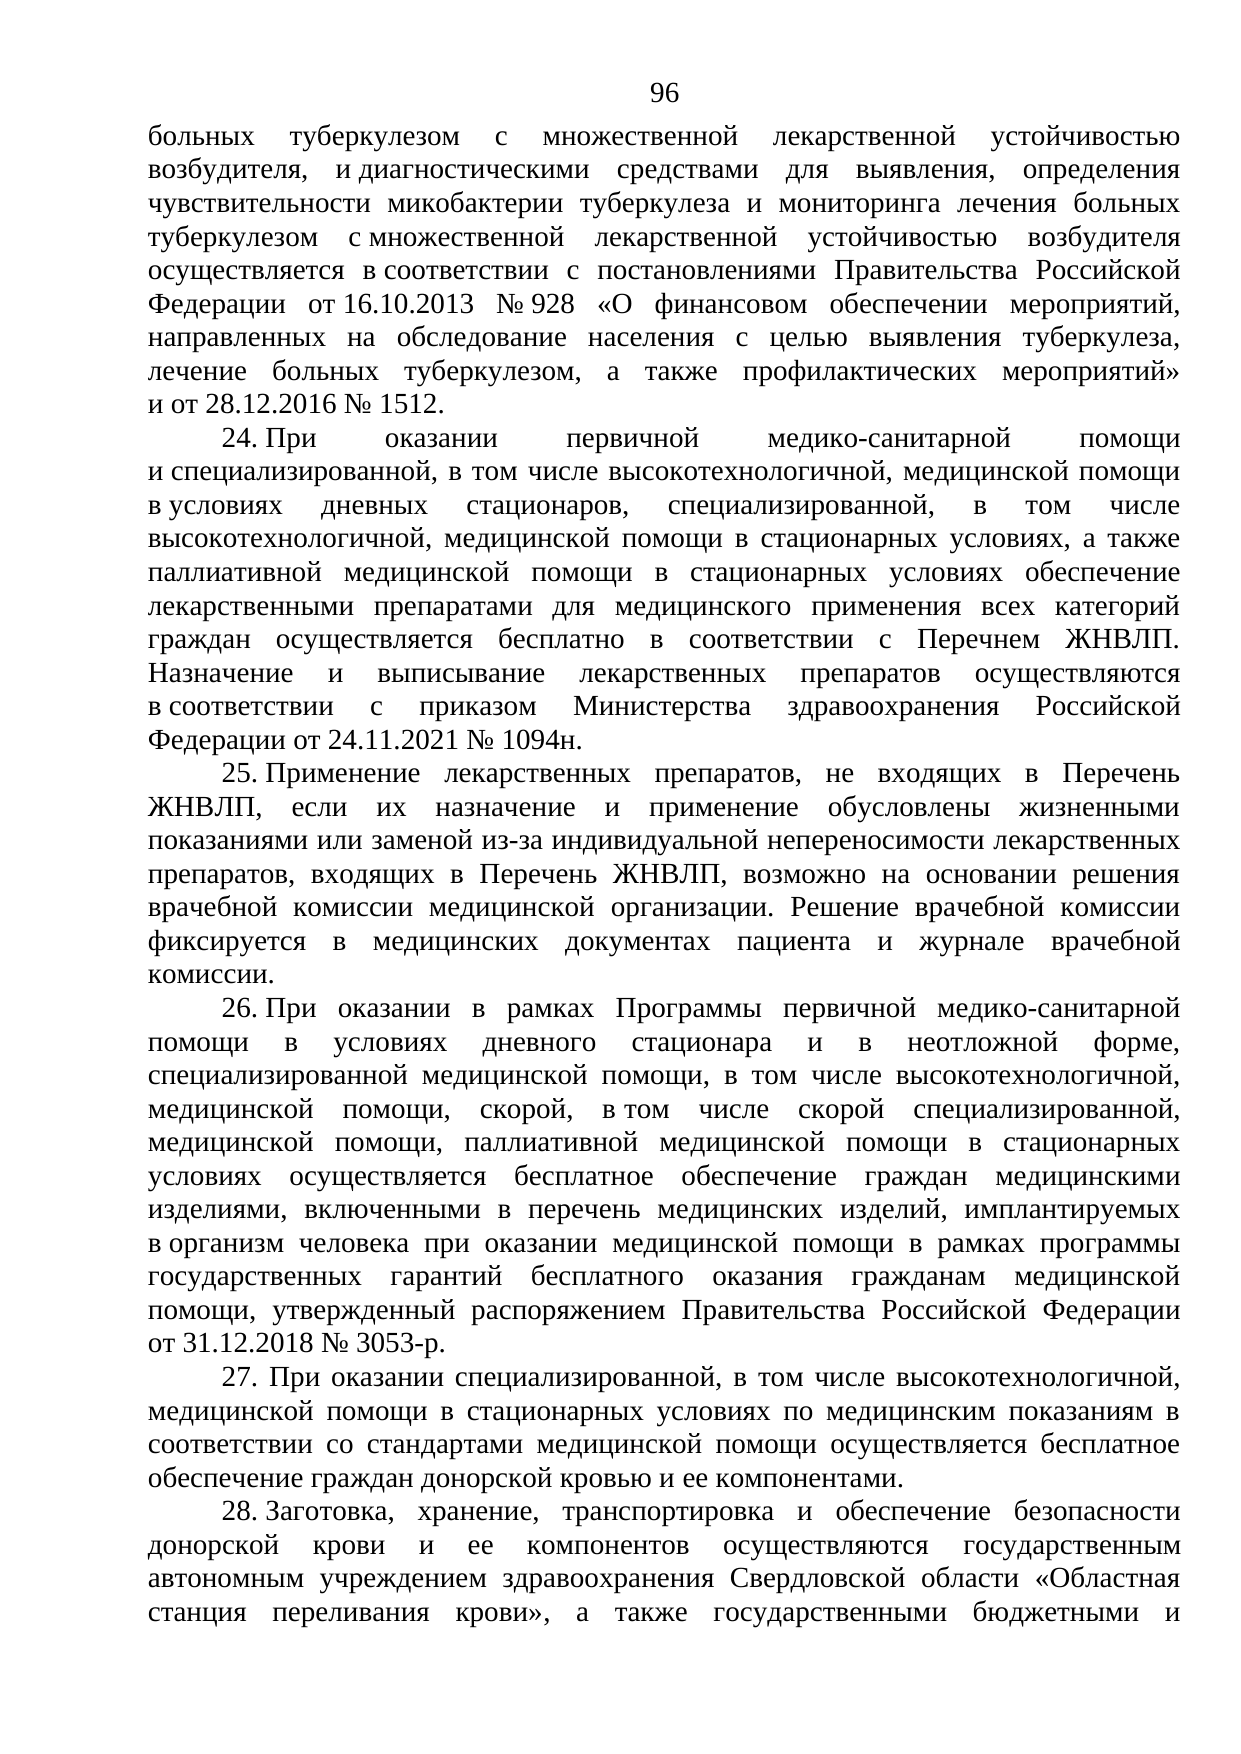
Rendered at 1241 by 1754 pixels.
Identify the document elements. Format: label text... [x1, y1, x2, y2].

text 26. При оказании в рамках Программы первичной медико-санитарной помощи в условиях дневного стационара и в неотложной форме, специализированной медицинской помощи, в том числе высокотехнологичной, медицинской помощи, скорой, в том числе скорой специализированной, медицинской помощи, паллиативной медицинской помощи в стационарных условиях осуществляется бесплатное обеспечение граждан медицинскими изделиями, включенными в перечень медицинских изделий, имплантируемых в организм человека при оказании медицинской помощи в рамках программы государственных гарантий бесплатного оказания гражданам медицинской помощи, утвержденный распоряжением Правительства Российской Федерации от 31.12.2018 № 3053-р. [148, 990, 1181, 1359]
text 28. Заготовка, хранение, транспортировка и обеспечение безопасности донорской крови и ее компонентов осуществляются государственным автономным учреждением здравоохранения Свердловской области «Областная станция переливания крови», а также государственными бюджетными и [148, 1493, 1181, 1627]
text 27. При оказании специализированной, в том числе высокотехнологичной, медицинской помощи в стационарных условиях по медицинским показаниям в соответствии со стандартами медицинской помощи осуществляется бесплатное обеспечение граждан донорской кровью и ее компонентами. [148, 1359, 1181, 1493]
text 25. Применение лекарственных препаратов, не входящих в Перечень ЖНВЛП, если их назначение и применение обусловлены жизненными показаниями или заменой из-за индивидуальной непереносимости лекарственных препаратов, входящих в Перечень ЖНВЛП, возможно на основании решения врачебной комиссии медицинской организации. Решение врачебной комиссии фиксируется в медицинских документах пациента и журнале врачебной комиссии. [148, 755, 1181, 990]
text больных туберкулезом с множественной лекарственной устойчивостью возбудителя, и диагностическими средствами для выявления, определения чувствительности микобактерии туберкулеза и мониторинга лечения больных туберкулезом с множественной лекарственной устойчивостью возбудителя осуществляется в соответствии с постановлениями Правительства Российской Федерации от 16.10.2013 № 928 «О финансовом обеспечении мероприятий, направленных на обследование населения с целью выявления туберкулеза, лечение больных туберкулезом, а также профилактических мероприятий» и от 28.12.2016 № 1512. [148, 118, 1181, 420]
text 24. При оказании первичной медико-санитарной помощи и специализированной, в том числе высокотехнологичной, медицинской помощи в условиях дневных стационаров, специализированной, в том числе высокотехнологичной, медицинской помощи в стационарных условиях, а также паллиативной медицинской помощи в стационарных условиях обеспечение лекарственными препаратами для медицинского применения всех категорий граждан осуществляется бесплатно в соответствии с Перечнем ЖНВЛП. Назначение и выписывание лекарственных препаратов осуществляются в соответствии с приказом Министерства здравоохранения Российской Федерации от 24.11.2021 № 1094н. [148, 420, 1181, 755]
